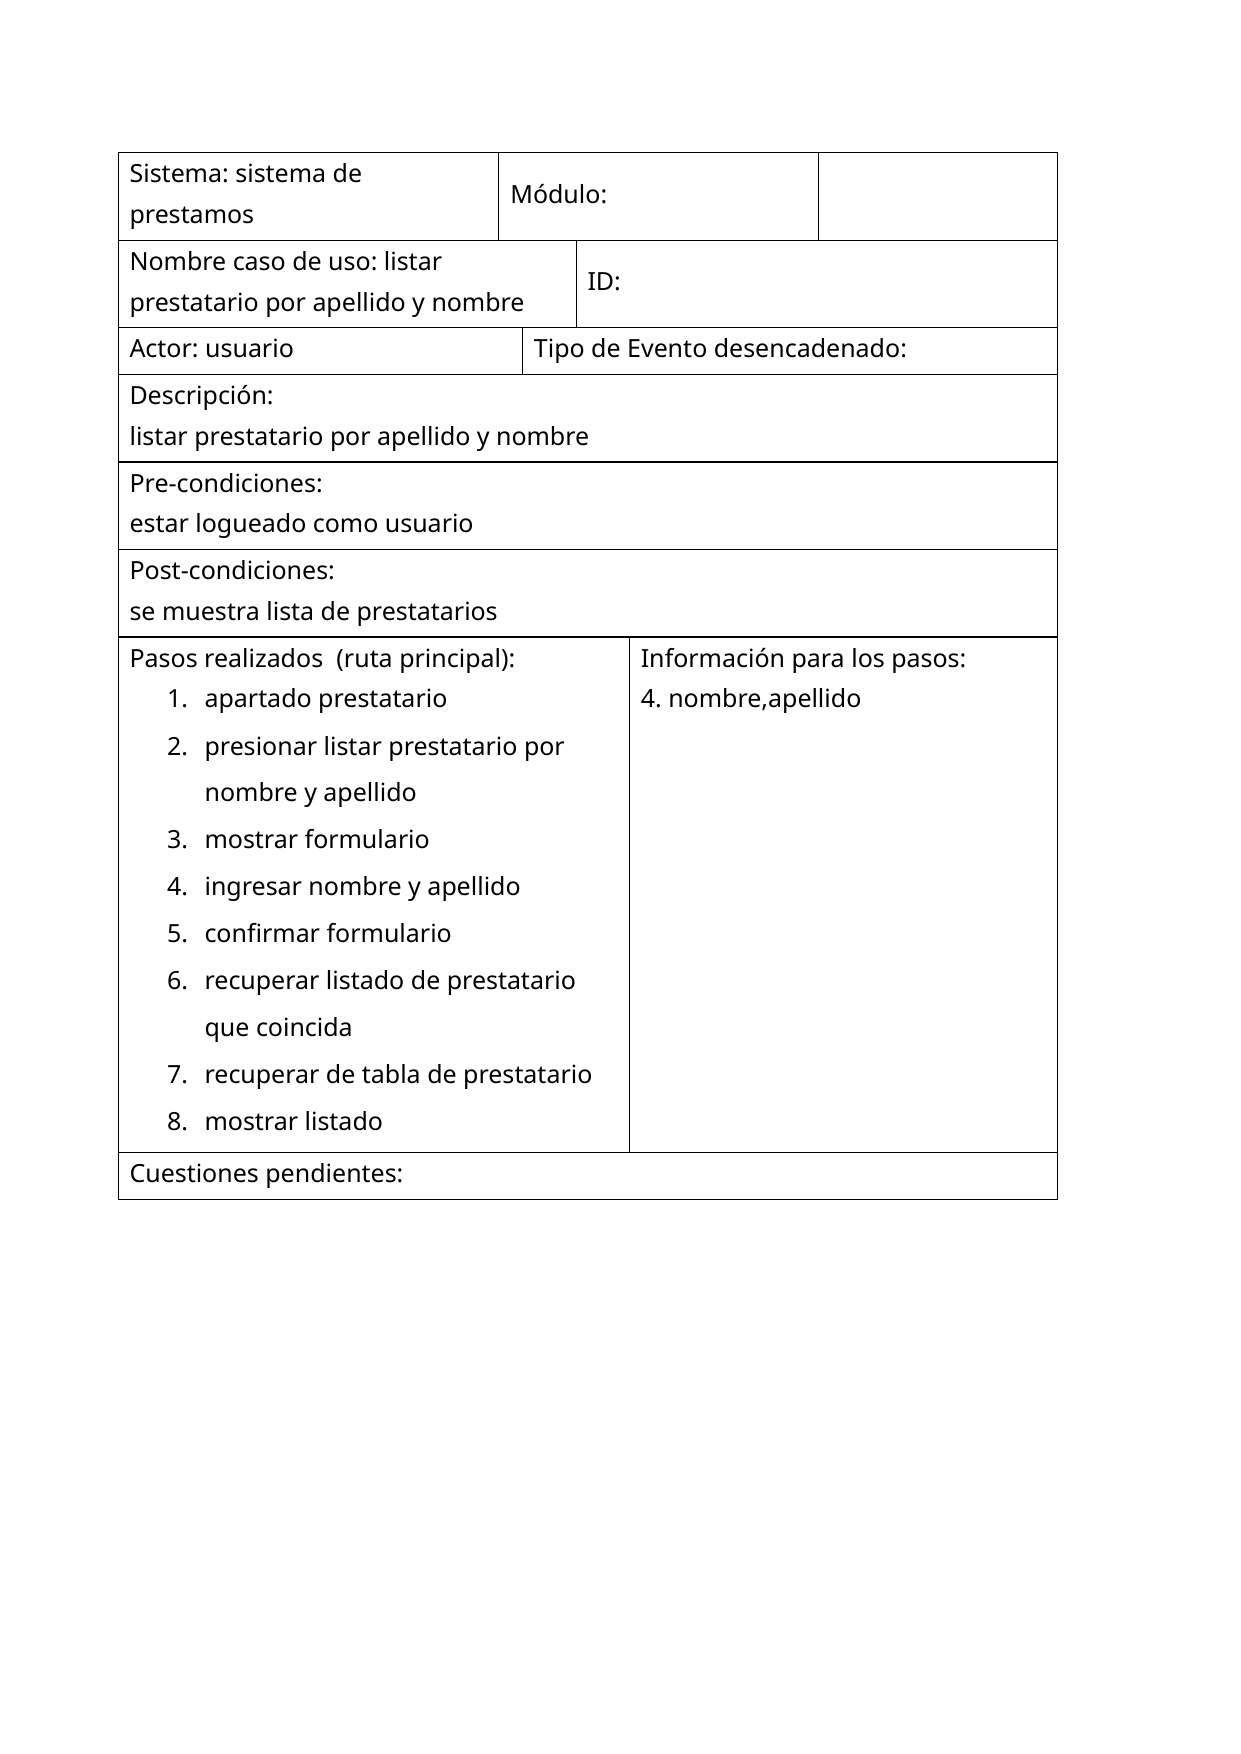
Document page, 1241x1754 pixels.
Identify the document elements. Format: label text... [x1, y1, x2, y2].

table_cell Pasos realizados (ruta principal): apartado prestatario presionar listar prestatario por nombre y apellido mostrar formulario ingresar nombre y apellido confirmar formulario recuperar listado de prestatario que coincida recuperar de tabla de prestatario mostrar listado [119, 638, 629, 1152]
table_cell Tipo de Evento desencadenado: [523, 328, 1057, 374]
table_cell Nombre caso de uso: listar prestatario por apellido y nombre [119, 241, 576, 327]
table_cell ID: [577, 241, 1057, 327]
table_header Sistema: sistema de prestamos [119, 153, 498, 240]
table_header Módulo: [499, 153, 818, 240]
table_cell Descripción: listar prestatario por apellido y nombre [119, 375, 1057, 461]
table_cell Actor: usuario [119, 328, 522, 374]
table_cell Cuestiones pendientes: [119, 1153, 1057, 1198]
table_header [819, 153, 1057, 240]
table_cell Post-condiciones: se muestra lista de prestatarios [119, 550, 1057, 636]
table_cell Pre-condiciones: estar logueado como usuario [119, 463, 1057, 549]
table_cell Información para los pasos: 4. nombre,apellido [630, 638, 1057, 1152]
